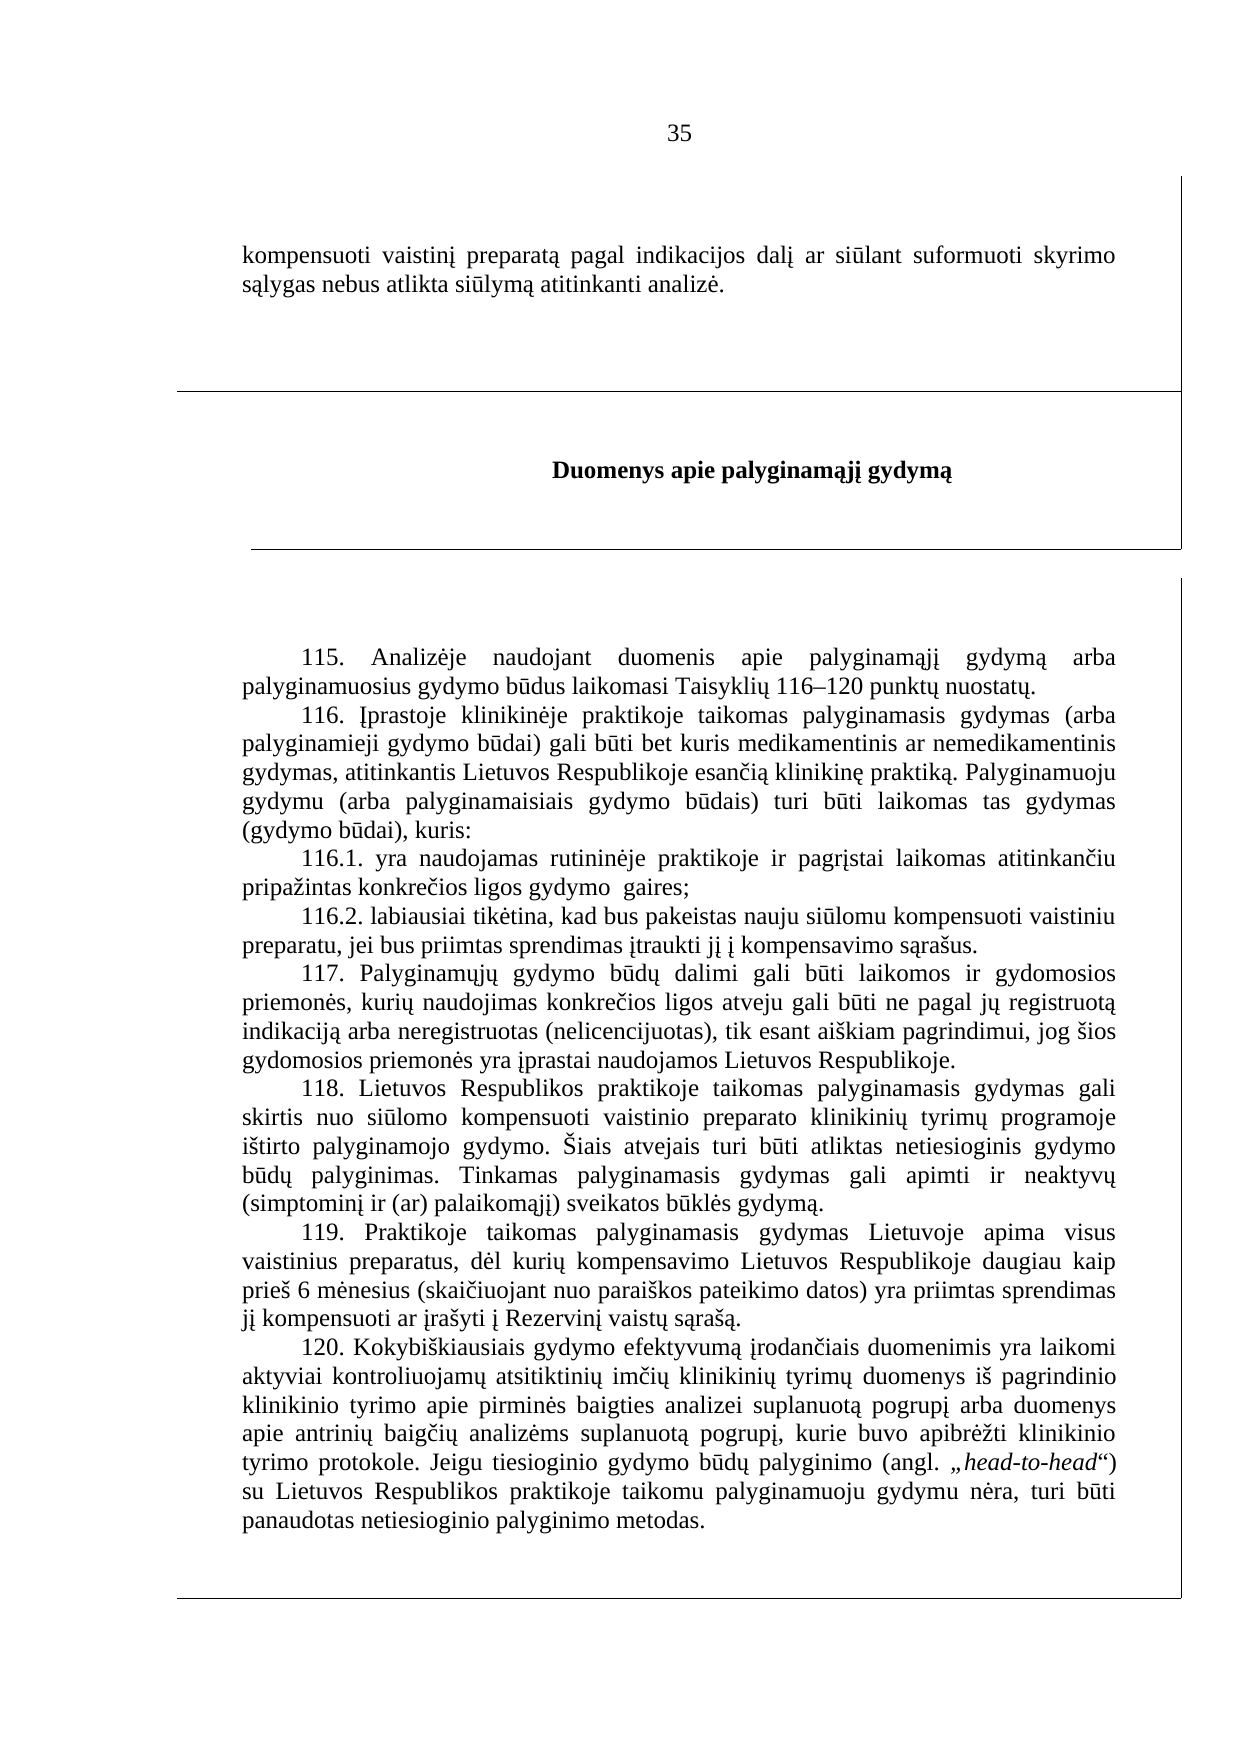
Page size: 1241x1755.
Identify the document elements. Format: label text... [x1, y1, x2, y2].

text 119. Praktikoje taikomas palyginamasis gydymas Lietuvoje apima visus vaistinius preparatus, dėl kurių kompensavimo Lietuvos Respublikoje daugiau kaip prieš 6 mėnesius (skaičiuojant nuo paraiškos pateikimo datos) yra priimtas sprendimas jį kompensuoti ar įrašyti į Rezervinį vaistų sąrašą. [177, 1217, 1181, 1332]
text kompensuoti vaistinį preparatą pagal indikacijos dalį ar siūlant suformuoti skyrimo sąlygas nebus atlikta siūlymą atitinkanti analizė. [177, 176, 1181, 298]
text 116.1. yra naudojamas rutininėje praktikoje ir pagrįstai laikomas atitinkančiu pripažintas konkrečios ligos gydymo gaires; [177, 843, 1181, 901]
text 116.2. labiausiai tikėtina, kad bus pakeistas nauju siūlomu kompensuoti vaistiniu preparatu, jei bus priimtas sprendimas įtraukti jį į kompensavimo sąrašus. [177, 901, 1181, 958]
text 120. Kokybiškiausiais gydymo efektyvumą įrodančiais duomenimis yra laikomi aktyviai kontroliuojamų atsitiktinių imčių klinikinių tyrimų duomenys iš pagrindinio klinikinio tyrimo apie pirminės baigties analizei suplanuotą pogrupį arba duomenys apie antrinių baigčių analizėms suplanuotą pogrupį, kurie buvo apibrėžti klinikinio tyrimo protokole. Jeigu tiesioginio gydymo būdų palyginimo (angl. „head-to-head“) su Lietuvos Respublikos praktikoje taikomu palyginamuoju gydymu nėra, turi būti panaudotas netiesioginio palyginimo metodas. [177, 1332, 1181, 1598]
text 117. Palyginamųjų gydymo būdų dalimi gali būti laikomos ir gydomosios priemonės, kurių naudojimas konkrečios ligos atveju gali būti ne pagal jų registruotą indikaciją arba neregistruotas (nelicencijuotas), tik esant aiškiam pagrindimui, jog šios gydomosios priemonės yra įprastai naudojamos Lietuvos Respublikoje. [177, 958, 1181, 1073]
text 116. Įprastoje klinikinėje praktikoje taikomas palyginamasis gydymas (arba palyginamieji gydymo būdai) gali būti bet kuris medikamentinis ar nemedikamentinis gydymas, atitinkantis Lietuvos Respublikoje esančią klinikinę praktiką. Palyginamuoju gydymu (arba palyginamaisiais gydymo būdais) turi būti laikomas tas gydymas (gydymo būdai), kuris: [177, 700, 1181, 843]
text 115. Analizėje naudojant duomenis apie palyginamąjį gydymą arba palyginamuosius gydymo būdus laikomasi Taisyklių 116–120 punktų nuostatų. [177, 578, 1181, 700]
subtitle Duomenys apie palyginamąjį gydymą [251, 391, 1181, 549]
text 118. Lietuvos Respublikos praktikoje taikomas palyginamasis gydymas gali skirtis nuo siūlomo kompensuoti vaistinio preparato klinikinių tyrimų programoje ištirto palyginamojo gydymo. Šiais atvejais turi būti atliktas netiesioginis gydymo būdų palyginimas. Tinkamas palyginamasis gydymas gali apimti ir neaktyvų (simptominį ir (ar) palaikomąjį) sveikatos būklės gydymą. [177, 1073, 1181, 1217]
